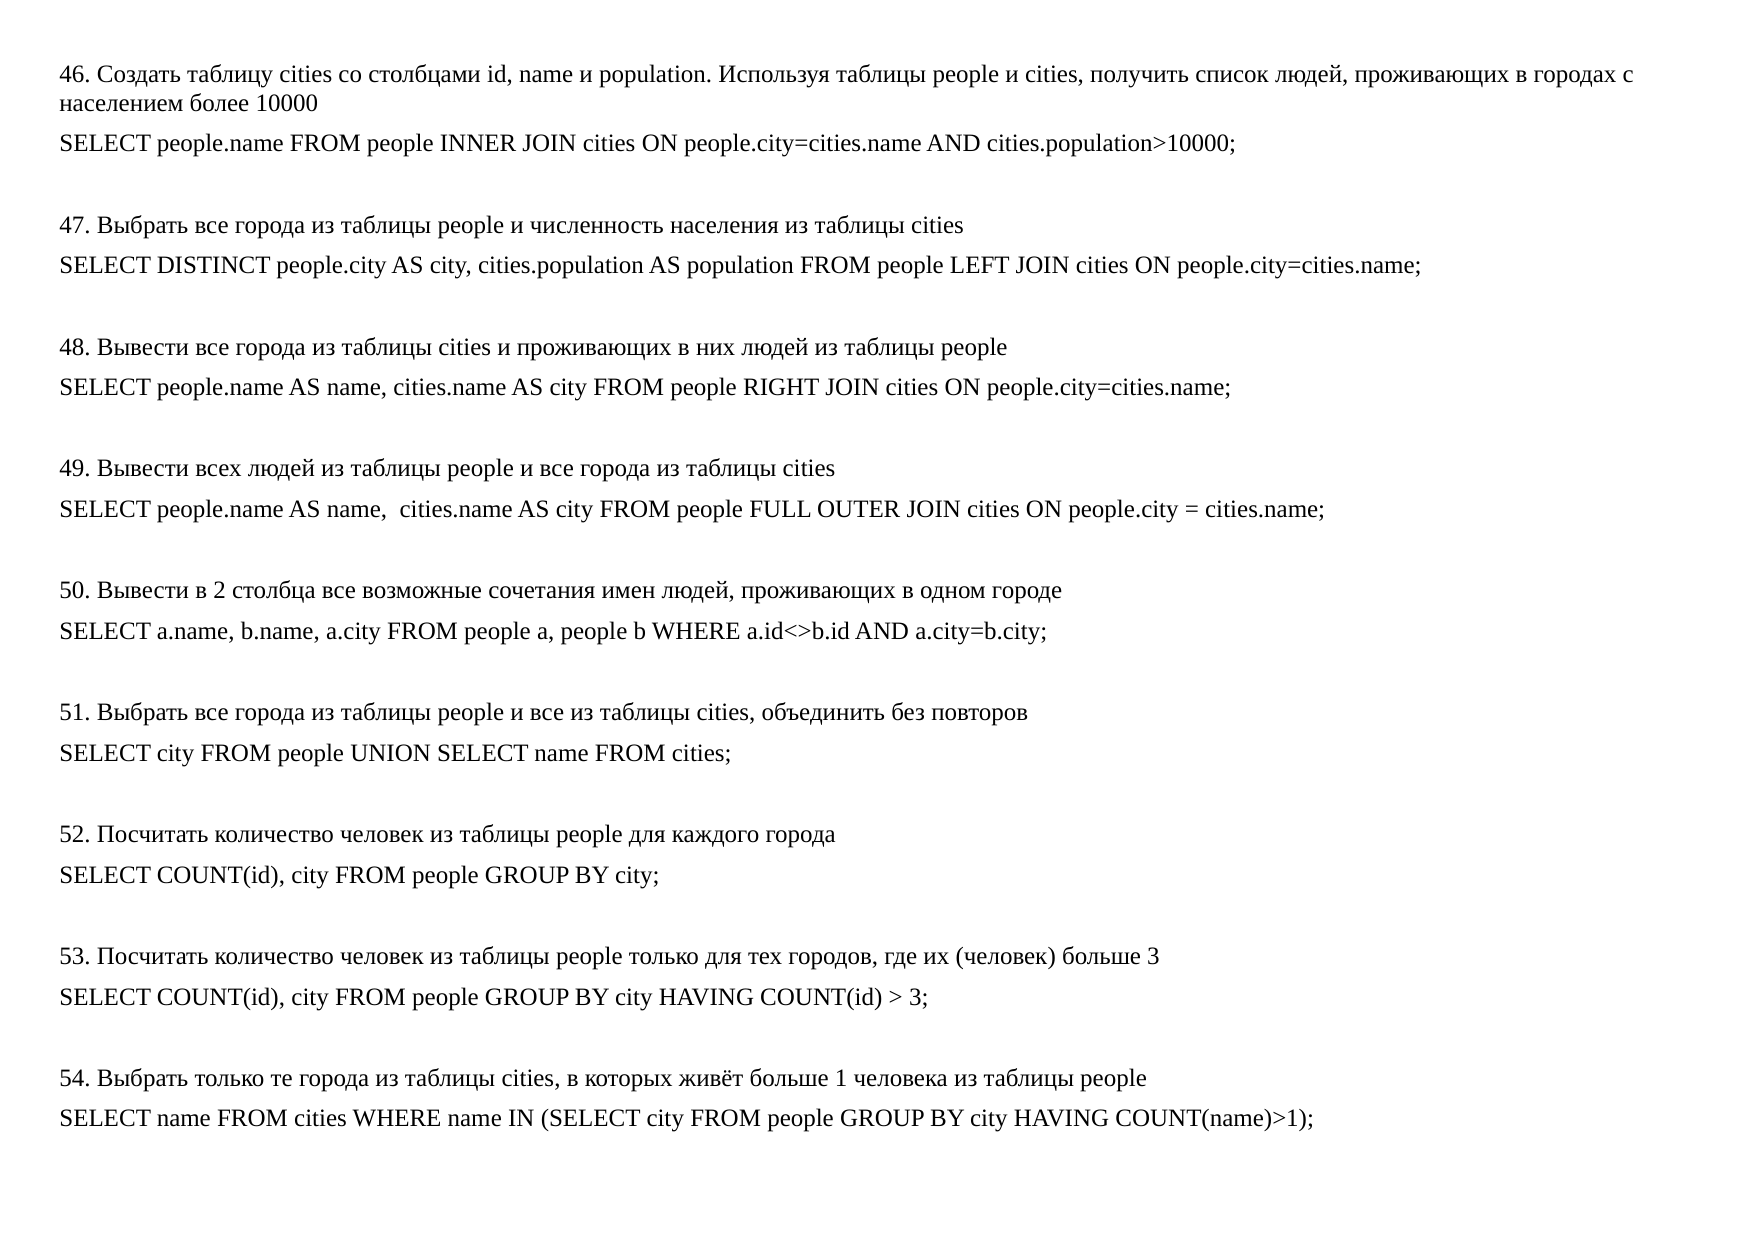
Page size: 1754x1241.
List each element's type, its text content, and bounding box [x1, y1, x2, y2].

text SELECT people.name AS name, cities.name AS city FROM people RIGHT JOIN cities ON people.city=cities.name; [59, 372, 1695, 401]
text SELECT COUNT(id), city FROM people GROUP BY city HAVING COUNT(id) > 3; [59, 982, 1695, 1010]
text SELECT people.name AS name, cities.name AS city FROM people FULL OUTER JOIN cities ON people.city = cities.name; [59, 494, 1695, 523]
text 51. Выбрать все города из таблицы people и все из таблицы cities, объединить без повторов [59, 697, 1695, 726]
text 53. Посчитать количество человек из таблицы people только для тех городов, где их (человек) больше 3 [59, 941, 1695, 970]
text 47. Выбрать все города из таблицы people и численность населения из таблицы cities [59, 210, 1695, 238]
text 52. Посчитать количество человек из таблицы people для каждого города [59, 819, 1695, 848]
text SELECT name FROM cities WHERE name IN (SELECT city FROM people GROUP BY city HAVING COUNT(name)>1); [59, 1103, 1695, 1132]
text 50. Вывести в 2 столбца все возможные сочетания имен людей, проживающих в одном городе [59, 575, 1695, 604]
text 46. Создать таблицу cities со столбцами id, name и population. Используя таблицы people и cities, получить список людей, проживающих в городах с населением более 10000 [59, 59, 1695, 117]
text SELECT COUNT(id), city FROM people GROUP BY city; [59, 860, 1695, 888]
text SELECT city FROM people UNION SELECT name FROM cities; [59, 738, 1695, 767]
text SELECT a.name, b.name, a.city FROM people a, people b WHERE a.id<>b.id AND a.city=b.city; [59, 616, 1695, 645]
text SELECT people.name FROM people INNER JOIN cities ON people.city=cities.name AND cities.population>10000; [59, 128, 1695, 157]
text 48. Вывести все города из таблицы cities и проживающих в них людей из таблицы people [59, 332, 1695, 360]
text 49. Вывести всех людей из таблицы people и все города из таблицы cities [59, 453, 1695, 482]
text SELECT DISTINCT people.city AS city, cities.population AS population FROM people LEFT JOIN cities ON people.city=cities.name; [59, 250, 1695, 279]
text 54. Выбрать только те города из таблицы cities, в которых живёт больше 1 человека из таблицы people [59, 1063, 1695, 1092]
